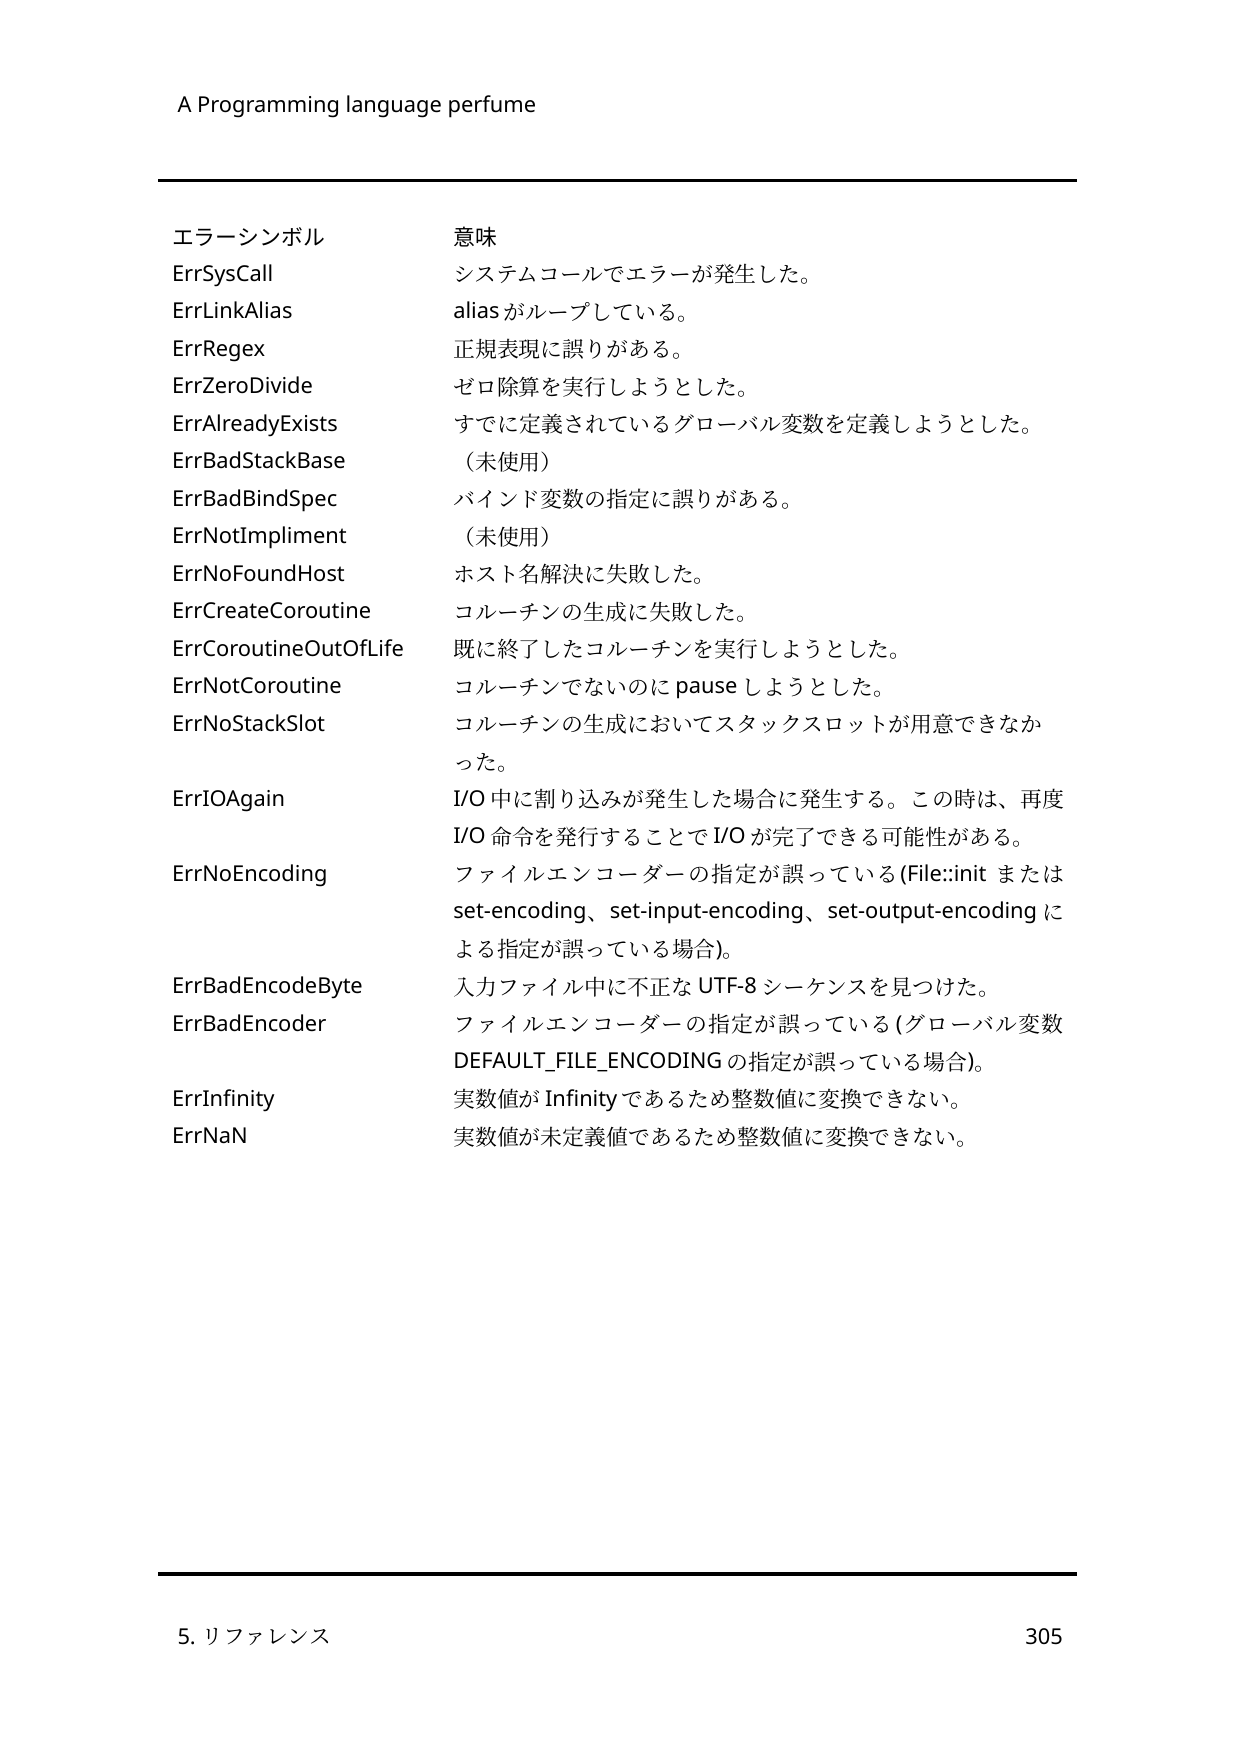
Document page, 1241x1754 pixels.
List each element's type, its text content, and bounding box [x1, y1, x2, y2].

table_cell コルーチンでないのにpauseしようとした。 [453, 667, 1064, 704]
table_cell ErrBadEncoder [172, 1004, 453, 1079]
table_cell 入力ファイル中に不正なUTF-8シーケンスを見つけた。 [453, 967, 1064, 1004]
table_cell エラーシンボル [172, 217, 453, 254]
table_cell ErrLinkAlias [172, 292, 453, 329]
table_cell ErrNotImpliment [172, 517, 453, 554]
table_cell ErrBadStackBase [172, 442, 453, 479]
table_cell 意味 [453, 217, 1064, 254]
table_cell （未使用） [453, 517, 1064, 554]
table_cell ErrNotCoroutine [172, 667, 453, 704]
table_cell ErrNaN [172, 1117, 453, 1154]
table_cell ErrIOAgain [172, 779, 453, 854]
table_cell ErrBadBindSpec [172, 479, 453, 517]
table_cell ファイルエンコーダーの指定が誤っている(グローバル変数DEFAULT_FILE_ENCODINGの指定が誤っている場合)。 [453, 1004, 1064, 1079]
table_cell コルーチンの生成に失敗した。 [453, 592, 1064, 629]
table_cell 正規表現に誤りがある。 [453, 329, 1064, 367]
table_header ErrInfinity [172, 1079, 453, 1117]
table_cell I/O中に割り込みが発生した場合に発生する。この時は、再度I/O命令を発行することでI/Oが完了できる可能性がある。 [453, 779, 1064, 854]
table_cell ErrAlreadyExists [172, 404, 453, 442]
table_header 実数値がInfinityであるため整数値に変換できない。 [453, 1079, 1064, 1117]
table_cell バインド変数の指定に誤りがある。 [453, 479, 1064, 517]
table_cell ErrNoEncoding [172, 854, 453, 967]
table_cell ErrBadEncodeByte [172, 967, 453, 1004]
table_cell ErrNoStackSlot [172, 704, 453, 779]
table_cell ErrCreateCoroutine [172, 592, 453, 629]
table_cell ErrZeroDivide [172, 367, 453, 404]
table_cell aliasがループしている。 [453, 292, 1064, 329]
table_cell 既に終了したコルーチンを実行しようとした。 [453, 629, 1064, 667]
table_cell すでに定義されているグローバル変数を定義しようとした。 [453, 404, 1064, 442]
table_cell コルーチンの生成においてスタックスロットが用意できなか った。 [453, 704, 1064, 779]
table_cell ファイルエンコーダーの指定が誤っている(File::init またはset-encoding、set-input-encoding、set-output-encodingによる指定が誤っている場合)。 [453, 854, 1064, 967]
table_cell 実数値が未定義値であるため整数値に変換できない。 [453, 1117, 1064, 1154]
table_cell ErrRegex [172, 329, 453, 367]
table_cell ErrNoFoundHost [172, 554, 453, 592]
table_cell ErrSysCall [172, 254, 453, 292]
table_cell ホスト名解決に失敗した。 [453, 554, 1064, 592]
table_cell ゼロ除算を実行しようとした。 [453, 367, 1064, 404]
table_cell システムコールでエラーが発生した。 [453, 254, 1064, 292]
table_cell ErrCoroutineOutOfLife [172, 629, 453, 667]
table_cell （未使用） [453, 442, 1064, 479]
